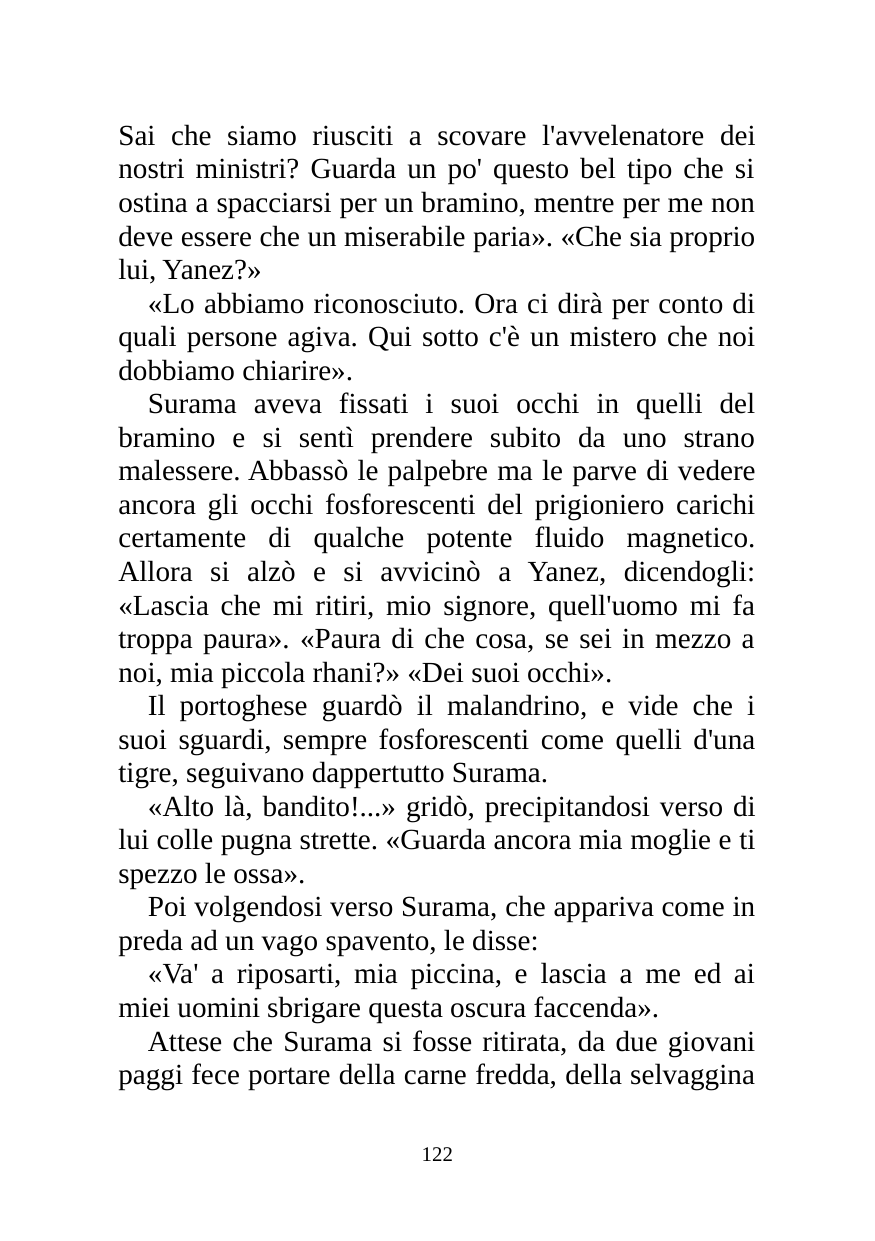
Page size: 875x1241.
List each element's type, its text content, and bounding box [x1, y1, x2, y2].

text Il portoghese guardò il malandrino, e vide che i suoi sguardi, sempre fosforescenti come quelli d'una tigre, seguivano dappertutto Surama. [118, 688, 756, 789]
text Sai che siamo riusciti a scovare l'avvelenatore dei nostri ministri? Guarda un po' questo bel tipo che si ostina a spacciarsi per un bramino, mentre per me non deve essere che un miserabile paria». «Che sia proprio lui, Yanez?» [118, 118, 756, 286]
text Poi volgendosi verso Surama, che appariva come in preda ad un vago spavento, le disse: [118, 889, 756, 957]
text Surama aveva fissati i suoi occhi in quelli del bramino e si sentì prendere subito da uno strano malessere. Abbassò le palpebre ma le parve di vedere ancora gli occhi fosforescenti del prigioniero carichi certamente di qualche potente fluido magnetico. Allora si alzò e si avvicinò a Yanez, dicendogli: «Lascia che mi ritiri, mio signore, quell'uomo mi fa troppa paura». «Paura di che cosa, se sei in mezzo a noi, mia piccola rhani?» «Dei suoi occhi». [118, 386, 756, 688]
text «Alto là, bandito!...» gridò, precipitandosi verso di lui colle pugna strette. «Guarda ancora mia moglie e ti spezzo le ossa». [118, 789, 756, 889]
text «Lo abbiamo riconosciuto. Ora ci dirà per conto di quali persone agiva. Qui sotto c'è un mistero che noi dobbiamo chiarire». [118, 286, 756, 386]
text Attese che Surama si fosse ritirata, da due giovani paggi fece portare della carne fredda, della selvaggina [118, 1024, 756, 1091]
text «Va' a riposarti, mia piccina, e lascia a me ed ai miei uomini sbrigare questa oscura faccenda». [118, 957, 756, 1024]
